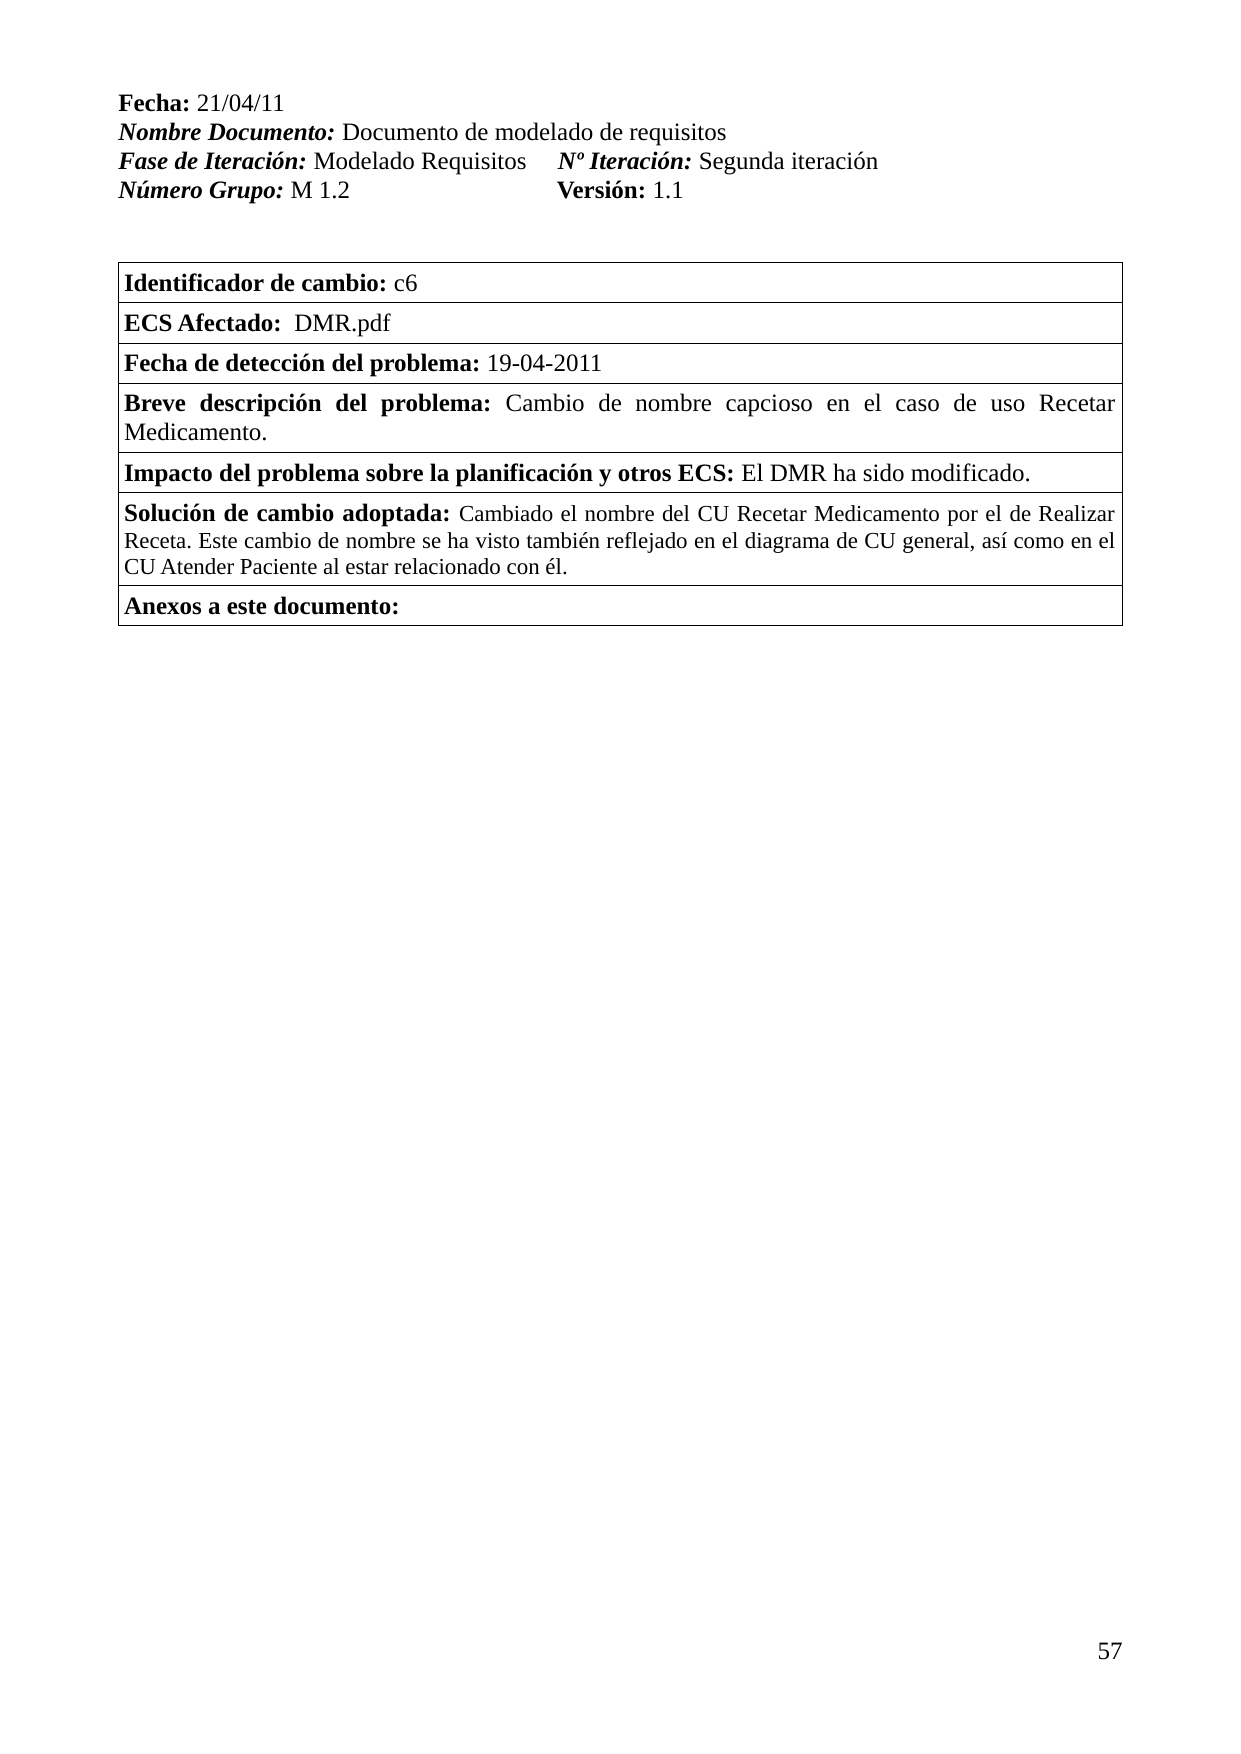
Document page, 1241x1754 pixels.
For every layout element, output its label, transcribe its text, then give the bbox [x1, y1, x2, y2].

table_cell Solución de cambio adoptada: Cambiado el nombre del CU Recetar Medicamento por el de Realizar Receta. Este cambio de nombre se ha visto también reflejado en el diagrama de CU general, así como en el CU Atender Paciente al estar relacionado con él. [119, 493, 1122, 585]
table_cell Anexos a este documento: [119, 586, 1122, 625]
table_cell Fecha de detección del problema: 19-04-2011 [119, 344, 1122, 383]
table_cell Impacto del problema sobre la planificación y otros ECS: El DMR ha sido modificado. [119, 453, 1122, 492]
table_cell ECS Afectado: DMR.pdf [119, 303, 1122, 342]
table_header Identificador de cambio: c6 [119, 263, 1122, 302]
table_cell Breve descripción del problema: Cambio de nombre capcioso en el caso de uso Recetar Medicamento. [119, 384, 1122, 452]
